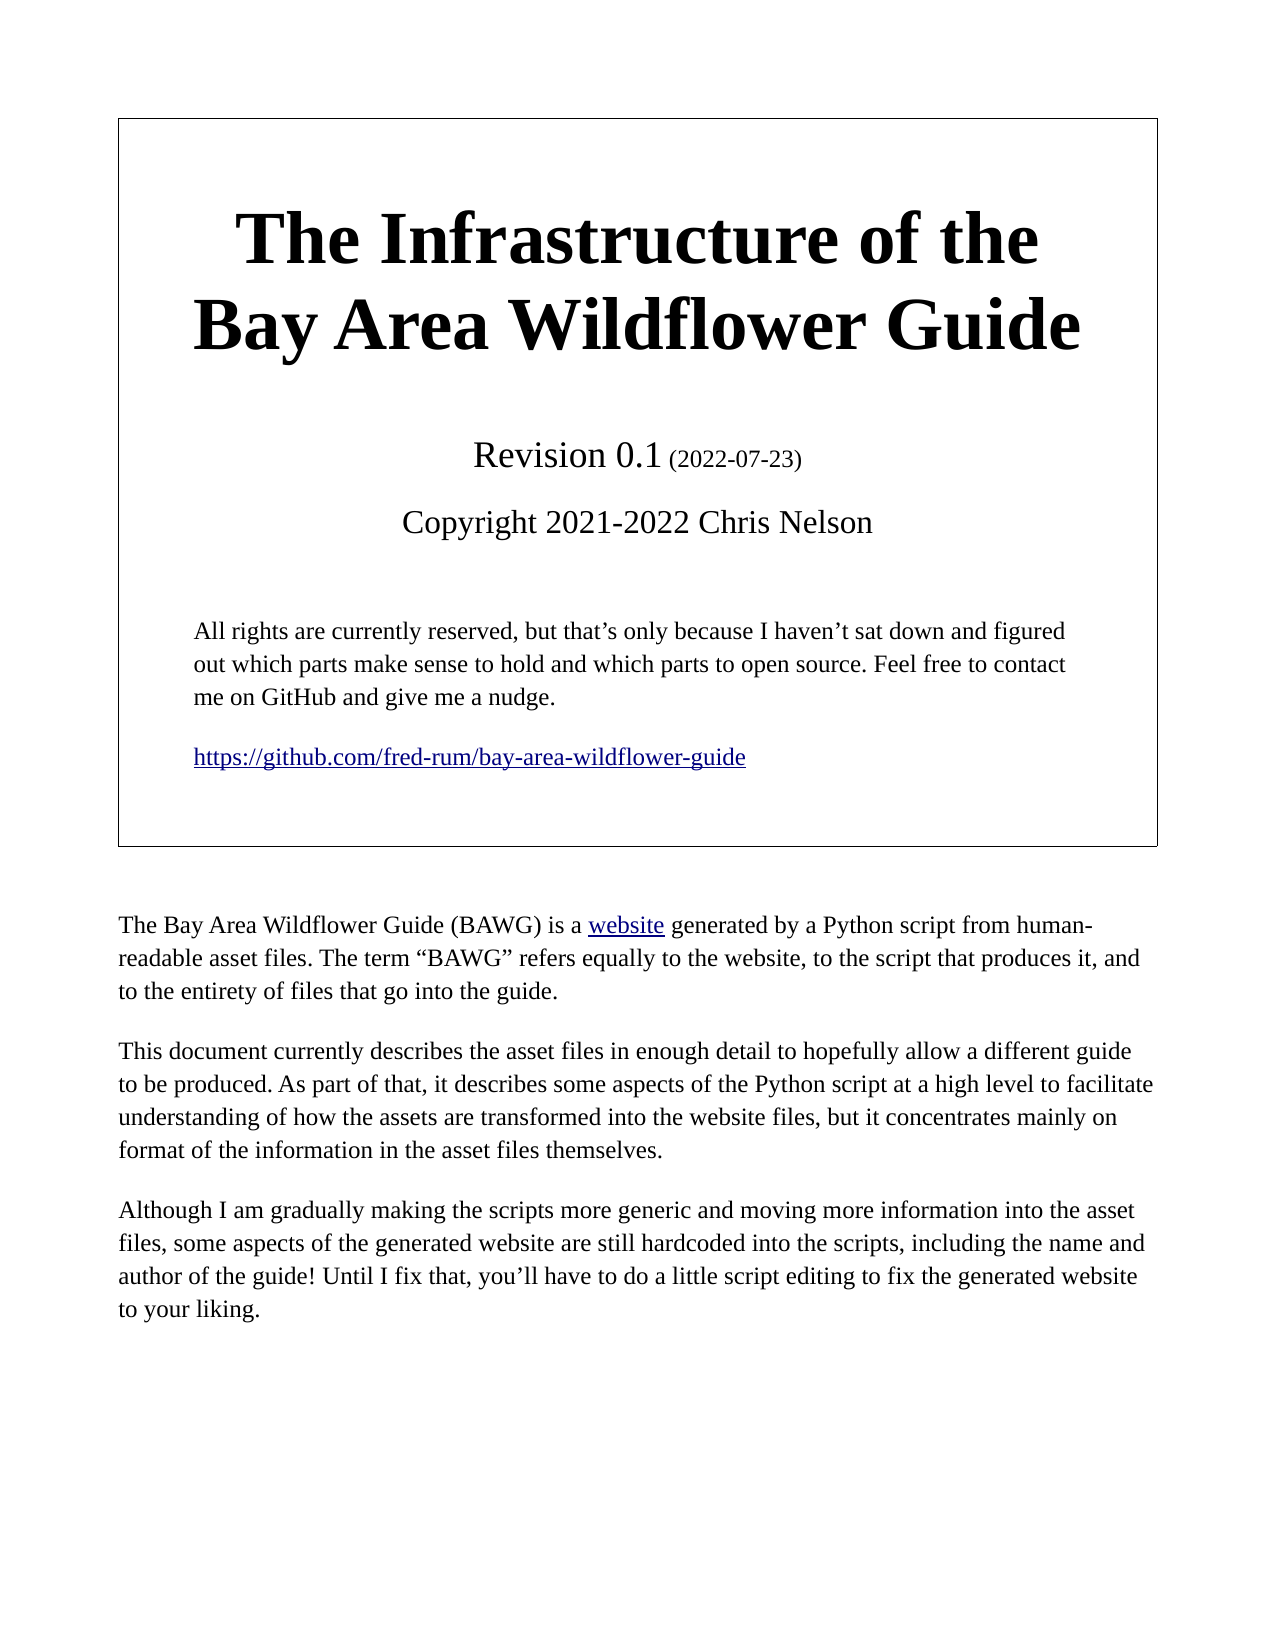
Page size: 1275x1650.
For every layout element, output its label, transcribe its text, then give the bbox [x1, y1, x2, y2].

subtitle Revision 0.1 (2022-07-23) [193, 432, 1082, 475]
text This document currently describes the asset files in enough detail to hopefully allow a different guide to be produced. As part of that, it describes some aspects of the Python script at a high level to facilitate understanding of how the assets are transformed into the website files, but it concentrates mainly on format of the information in the asset files themselves. [118, 1036, 1157, 1164]
text https://github.com/fred-rum/bay-area-wildflower-guide [193, 742, 1082, 771]
title The Infrastructure of the Bay Area Wildflower Guide [193, 193, 1082, 366]
text All rights are currently reserved, but that’s only because I haven’t sat down and figured out which parts make sense to hold and which parts to open source. Feel free to contact me on GitHub and give me a nudge. [193, 616, 1082, 711]
text The Bay Area Wildflower Guide (BAWG) is a website generated by a Python script from human-readable asset files. The term “BAWG” refers equally to the website, to the script that produces it, and to the entirety of files that go into the guide. [118, 910, 1157, 1005]
text Although I am gradually making the scripts more generic and moving more information into the asset files, some aspects of the generated website are still hardcoded into the scripts, including the name and author of the guide! Until I fix that, you’ll have to do a little script editing to fix the generated website to your liking. [118, 1195, 1157, 1323]
text Copyright 2021-2022 Chris Nelson [193, 503, 1082, 541]
